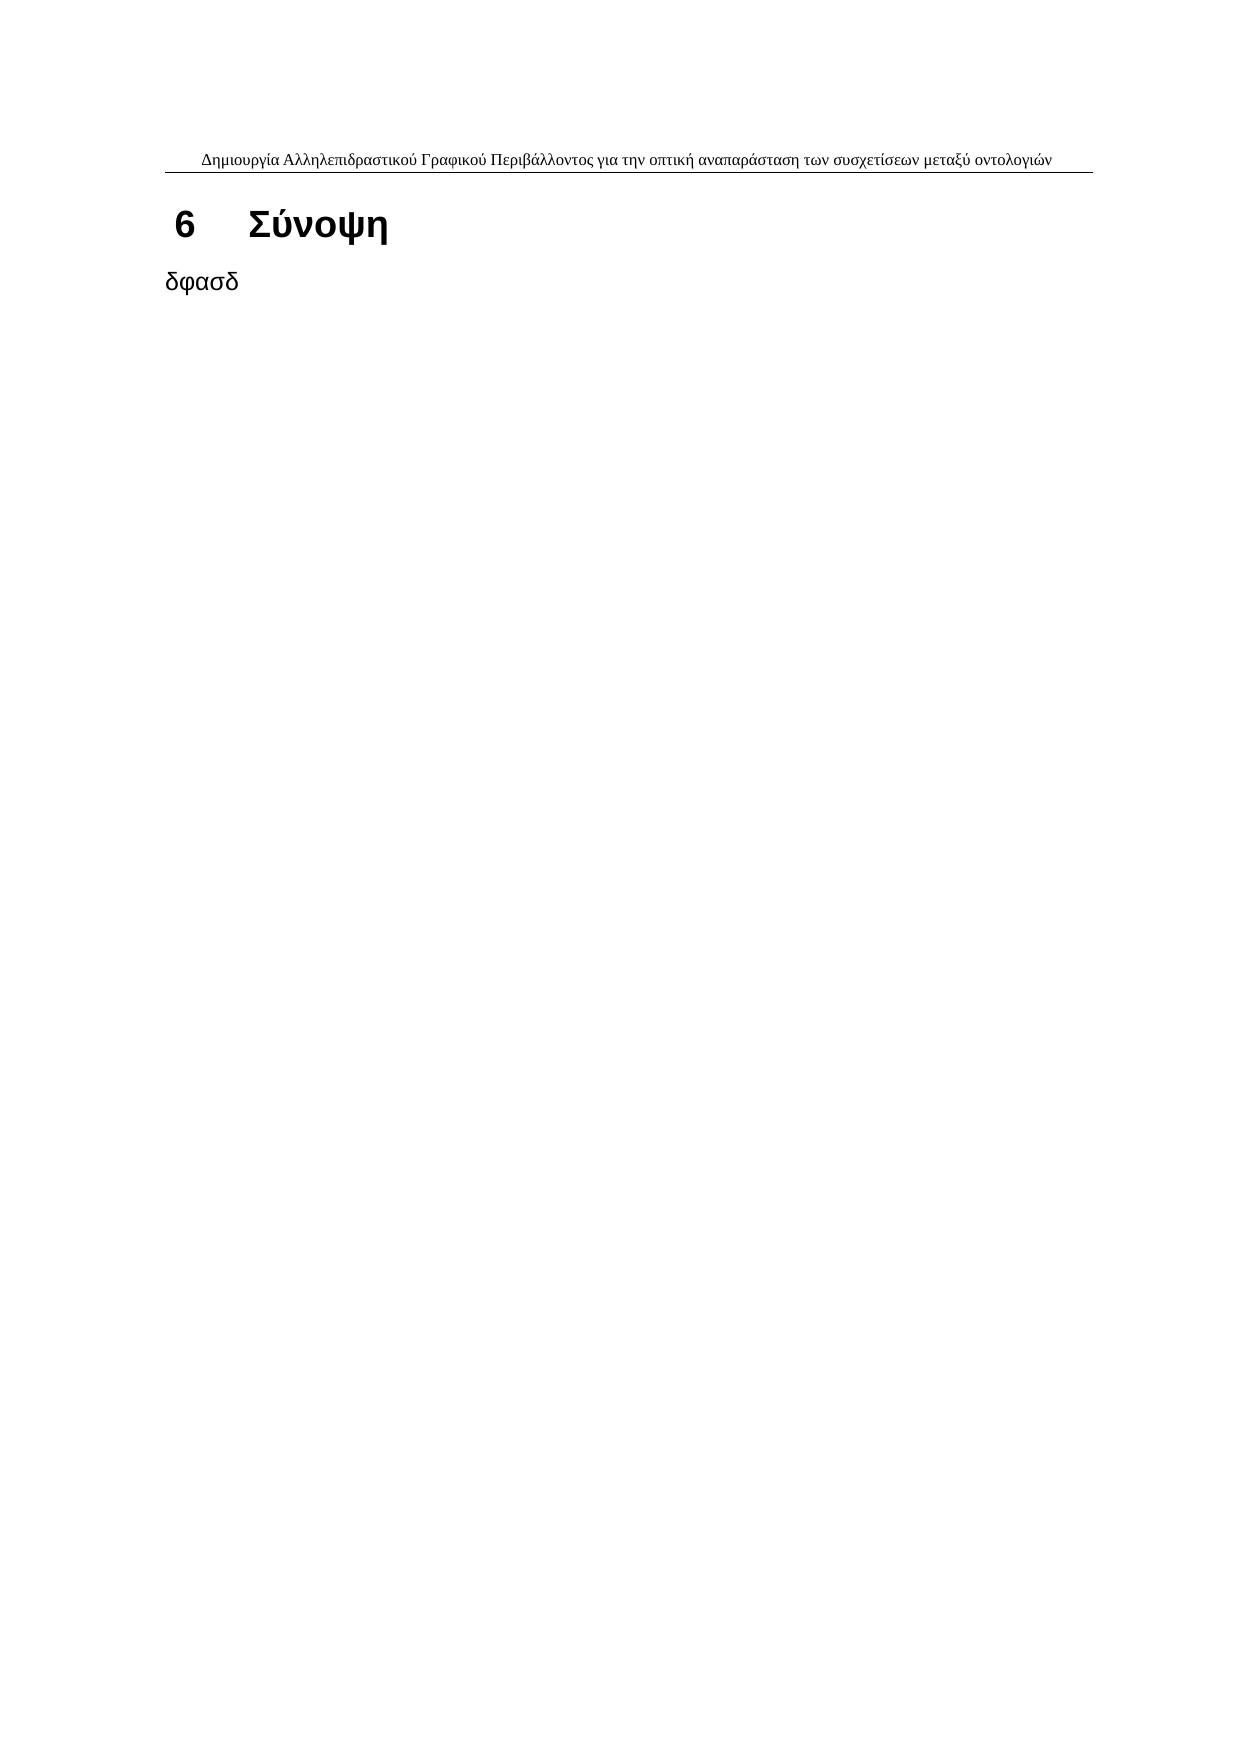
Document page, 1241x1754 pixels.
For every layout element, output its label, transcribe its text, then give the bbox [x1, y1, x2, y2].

subtitle Σύνοψη [174, 202, 1093, 246]
text δφασδ [165, 267, 1093, 296]
